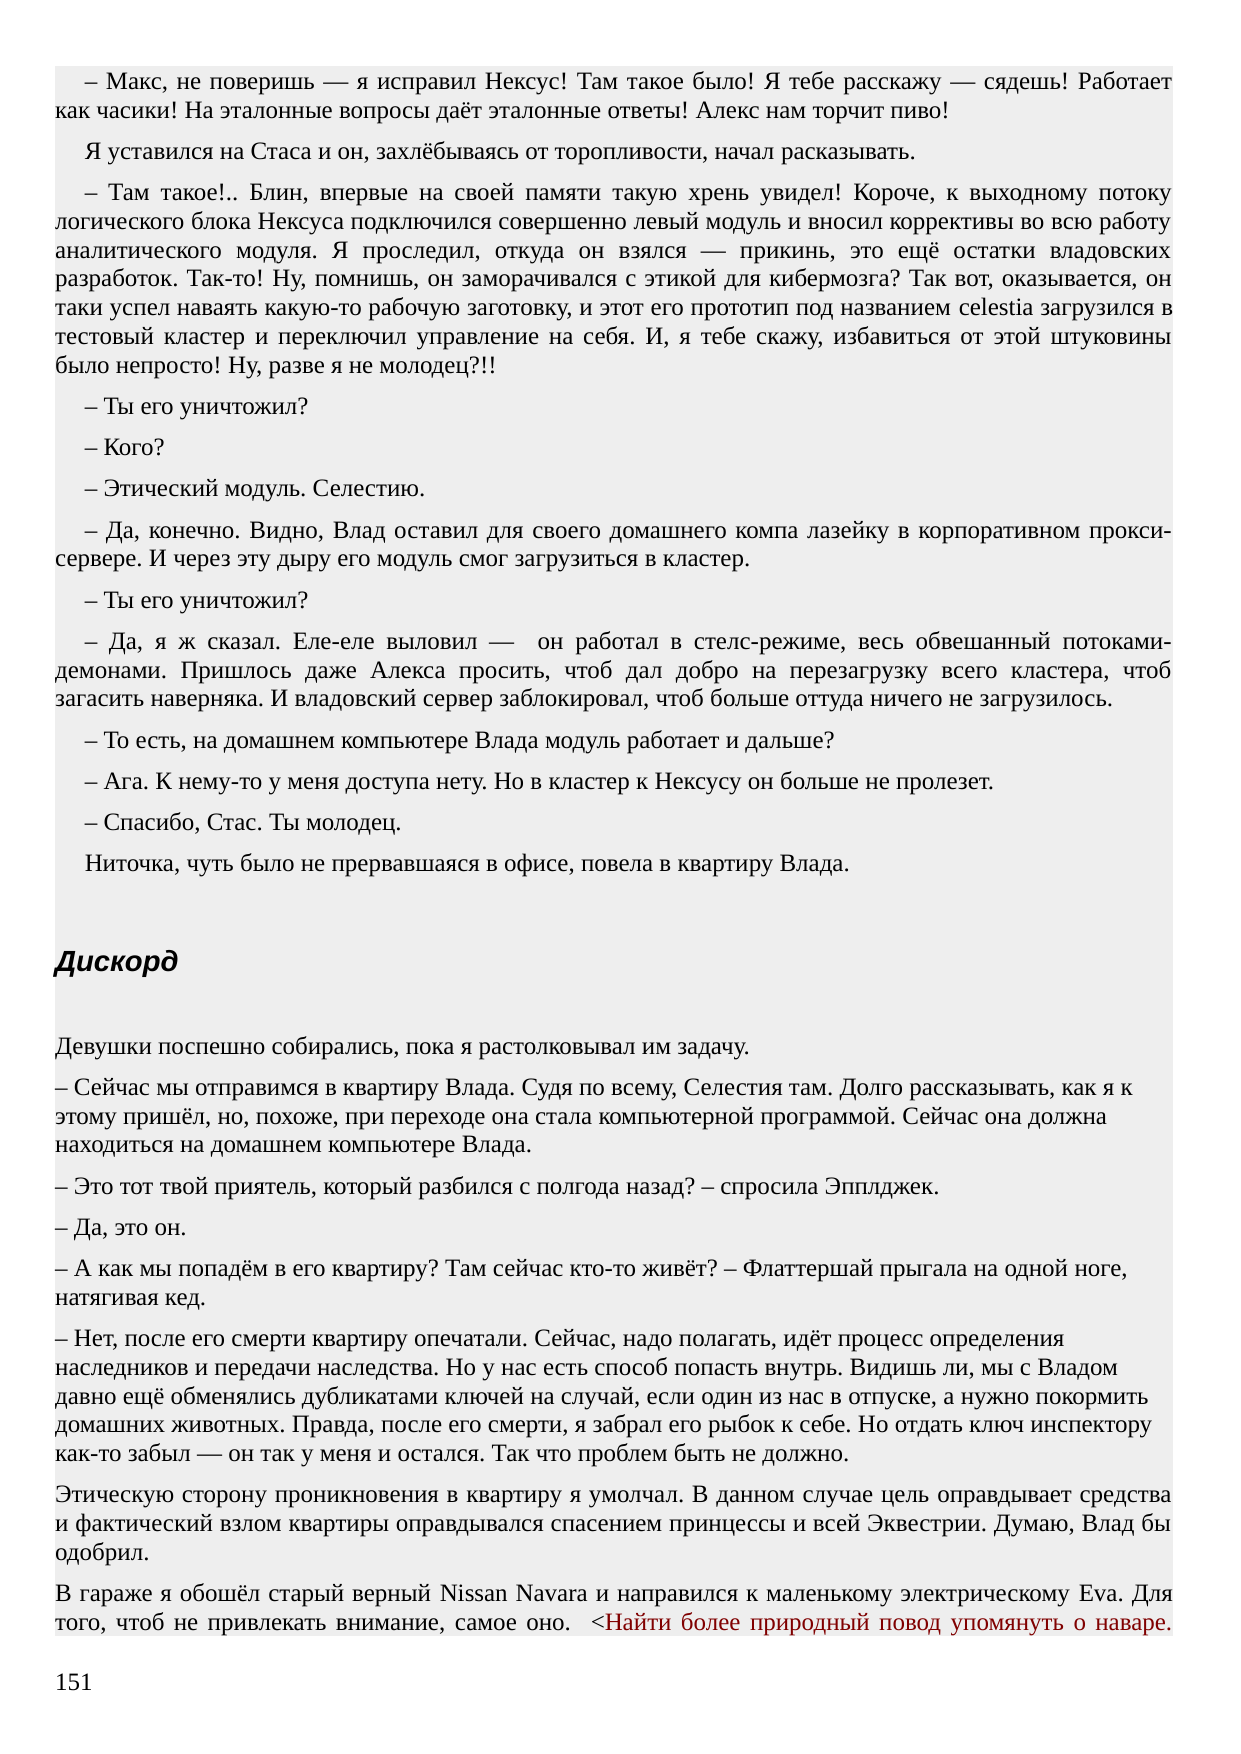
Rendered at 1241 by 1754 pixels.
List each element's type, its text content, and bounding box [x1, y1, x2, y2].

text – Этический модуль. Селестию. [55, 473, 1173, 502]
text Этическую сторону проникновения в квартиру я умолчал. В данном случае цель оправдывает средства и фактический взлом квартиры оправдывался спасением принцессы и всей Эквестрии. Думаю, Влад бы одобрил. [55, 1479, 1173, 1566]
text – Там такое!.. Блин, впервые на своей памяти такую хрень увидел! Короче, к выходному потоку логического блока Нексуса подключился совершенно левый модуль и вносил коррективы во всю работу аналитического модуля. Я проследил, откуда он взялся — прикинь, это ещё остатки владовских разработок. Так-то! Ну, помнишь, он заморачивался с этикой для кибермозга? Так вот, оказывается, он таки успел наваять какую-то рабочую заготовку, и этот его прототип под названием celestia загрузился в тестовый кластер и переключил управление на себя. И, я тебе скажу, избавиться от этой штуковины было непросто! Ну, разве я не молодец?!! [55, 177, 1173, 378]
text – Да, это он. [55, 1212, 1173, 1241]
text – Нет, после его смерти квартиру опечатали. Сейчас, надо полагать, идёт процесс определения наследников и передачи наследства. Но у нас есть способ попасть внутрь. Видишь ли, мы с Владом давно ещё обменялись дубликатами ключей на случай, если один из нас в отпуске, а нужно покормить домашних животных. Правда, после его смерти, я забрал его рыбок к себе. Но отдать ключ инспектору как-то забыл — он так у меня и остался. Так что проблем быть не должно. [55, 1323, 1173, 1467]
text В гараже я обошёл старый верный Nissan Navara и направился к маленькому электрическому Eva. Для того, чтоб не привлекать внимание, самое оно. <Найти более природный повод упомянуть о наваре. [55, 1578, 1173, 1636]
text – Сейчас мы отправимся в квартиру Влада. Судя по всему, Селестия там. Долго рассказывать, как я к этому пришёл, но, похоже, при переходе она стала компьютерной программой. Сейчас она должна находиться на домашнем компьютере Влада. [55, 1072, 1173, 1158]
text – Да, конечно. Видно, Влад оставил для своего домашнего компа лазейку в корпоративном прокси-сервере. И через эту дыру его модуль смог загрузиться в кластер. [55, 515, 1173, 572]
text Девушки поспешно собирались, пока я растолковывал им задачу. [55, 1031, 1173, 1059]
text – Это тот твой приятель, который разбился с полгода назад? – спросила Эпплджек. [55, 1171, 1173, 1199]
text Я уставился на Стаса и он, захлёбываясь от торопливости, начал расказывать. [55, 136, 1173, 165]
text – Спасибо, Стас. Ты молодец. [55, 807, 1173, 836]
text – Ага. К нему-то у меня доступа нету. Но в кластер к Нексусу он больше не пролезет. [55, 766, 1173, 795]
text – А как мы попадём в его квартиру? Там сейчас кто-то живёт? – Флаттершай прыгала на одной ноге, натягивая кед. [55, 1253, 1173, 1311]
text – Ты его уничтожил? [55, 391, 1173, 420]
text – Кого? [55, 432, 1173, 461]
text – Макс, не поверишь — я исправил Нексус! Там такое было! Я тебе расскажу — сядешь! Работает как часики! На эталонные вопросы даёт эталонные ответы! Алекс нам торчит пиво! [55, 66, 1173, 123]
text – Ты его уничтожил? [55, 585, 1173, 613]
subtitle Дискорд [55, 943, 1173, 977]
text Ниточка, чуть было не прервавшаяся в офисе, повела в квартиру Влада. [55, 848, 1173, 877]
text – То есть, на домашнем компьютере Влада модуль работает и дальше? [55, 725, 1173, 753]
text – Да, я ж сказал. Еле-еле выловил — он работал в стелс-режиме, весь обвешанный потоками-демонами. Пришлось даже Алекса просить, чтоб дал добро на перезагрузку всего кластера, чтоб загасить наверняка. И владовский сервер заблокировал, чтоб больше оттуда ничего не загрузилось. [55, 626, 1173, 712]
